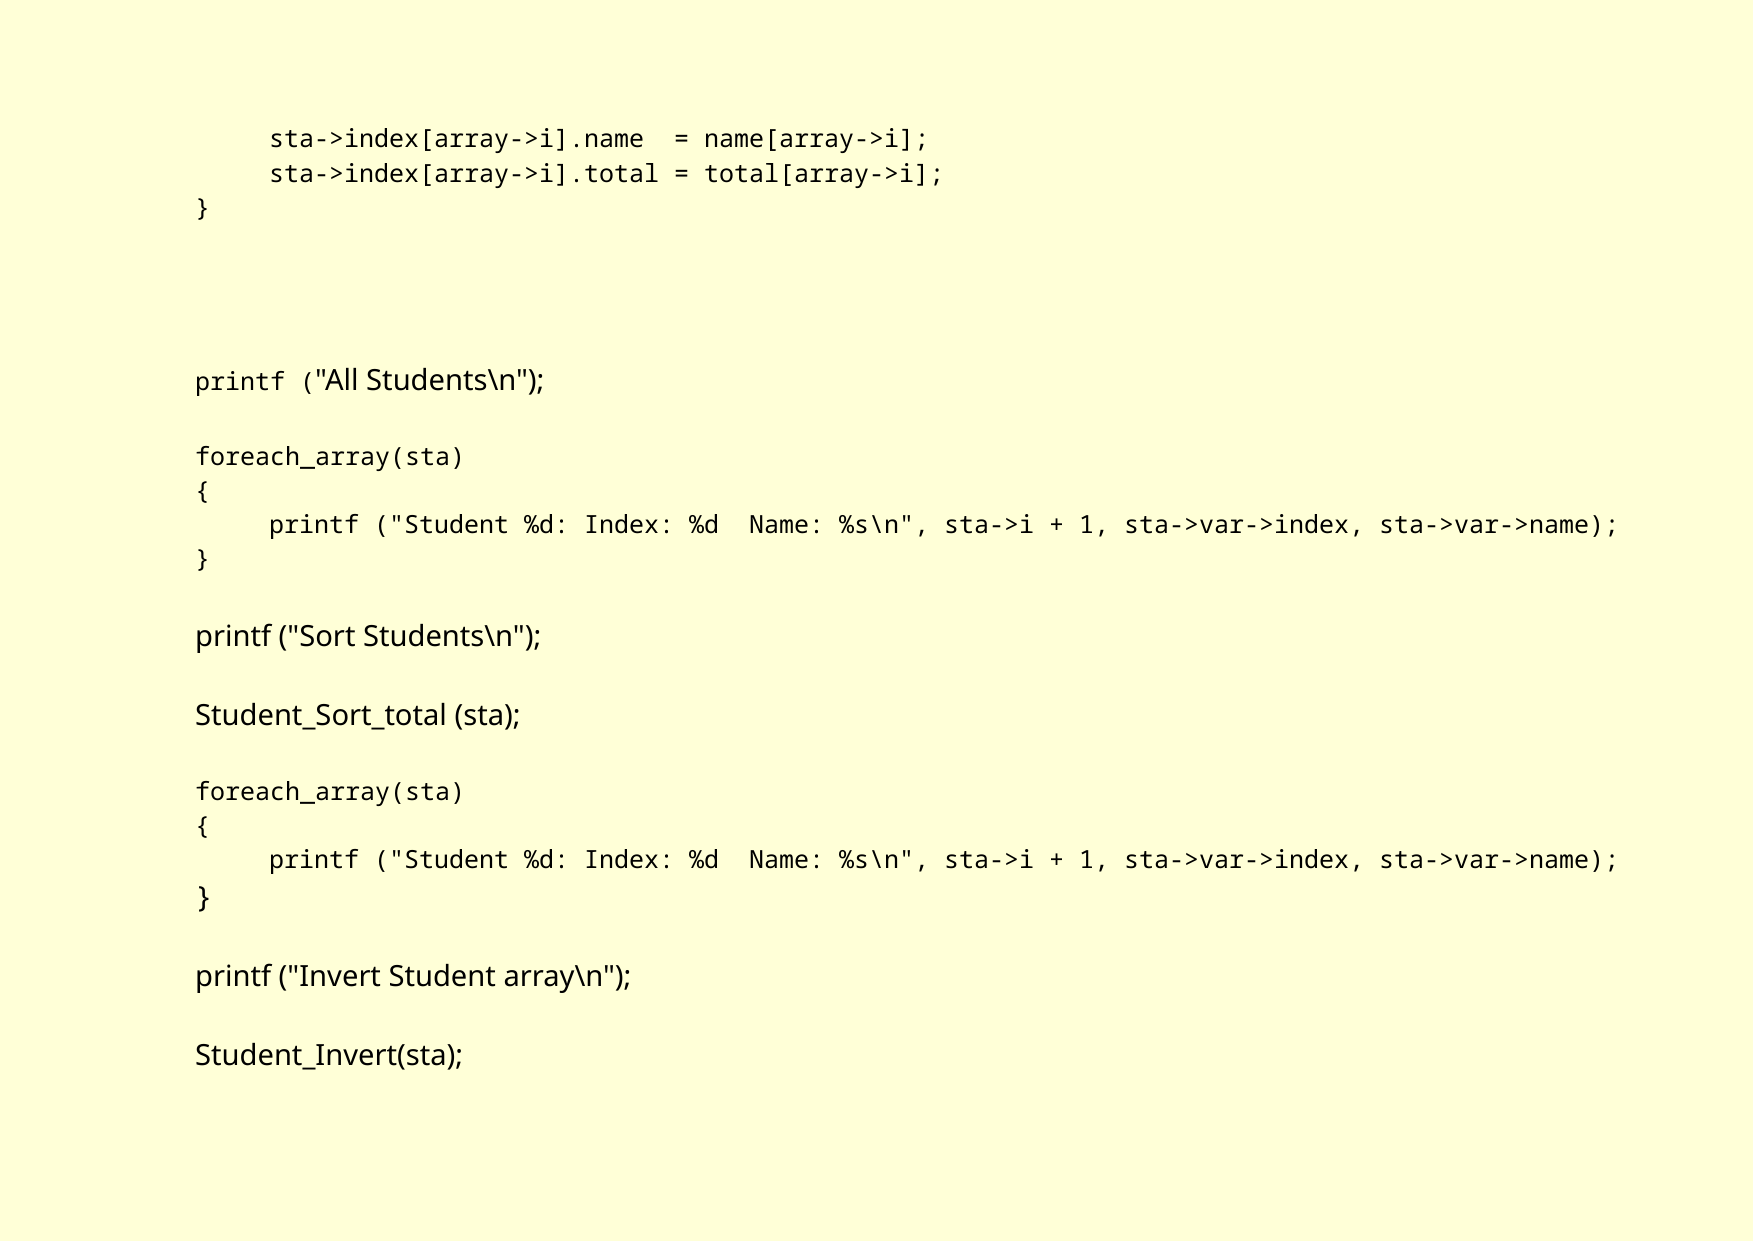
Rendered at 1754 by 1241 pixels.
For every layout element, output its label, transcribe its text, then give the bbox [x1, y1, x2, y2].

text Student_Sort_total (sta); [121, 694, 1632, 734]
text } [121, 189, 1632, 223]
text printf ("Student %d: Index: %d Name: %s\n", sta->i + 1, sta->var->index, sta->var->name); [121, 842, 1632, 876]
text printf ("Student %d: Index: %d Name: %s\n", sta->i + 1, sta->var->index, sta->var->name); [121, 507, 1632, 541]
text foreach_array(sta) [121, 439, 1632, 473]
text printf ("Invert Student array\n"); [121, 955, 1632, 995]
text foreach_array(sta) [121, 774, 1632, 808]
text sta->index[array->i].name = name[array->i]; [121, 121, 1632, 155]
text } [121, 541, 1632, 575]
text sta->index[array->i].total = total[array->i]; [121, 155, 1632, 189]
text { [121, 473, 1632, 507]
text { [121, 808, 1632, 842]
text printf ("All Students\n"); [121, 359, 1632, 399]
text Student_Invert(sta); [121, 1034, 1632, 1074]
text printf ("Sort Students\n"); [121, 615, 1632, 654]
text } [121, 876, 1632, 916]
